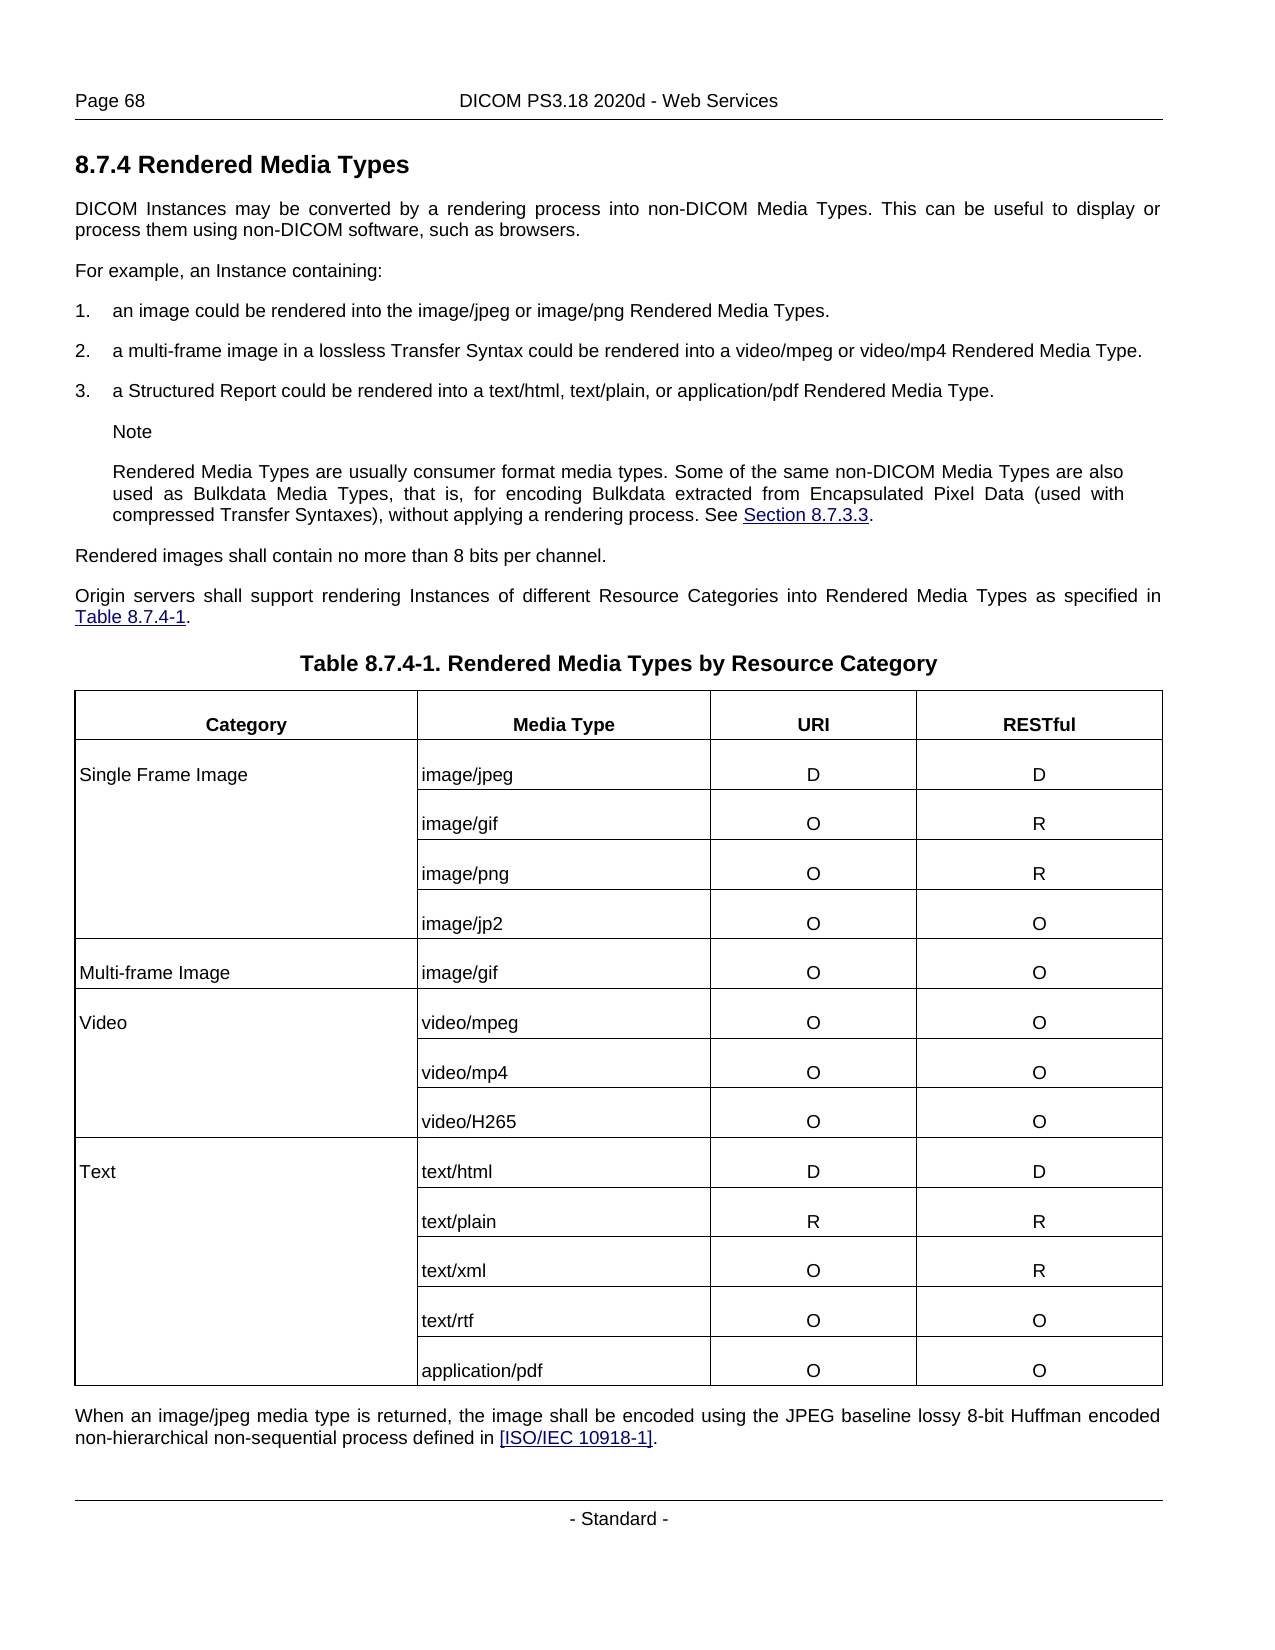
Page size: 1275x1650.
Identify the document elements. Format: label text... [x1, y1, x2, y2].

table_cell R [917, 790, 1162, 839]
text When an image/jpeg media type is returned, the image shall be encoded using the JPEG baseline lossy 8-bit Huffman encoded non-hierarchical non-sequential process defined in [ISO/IEC 10918-1]. [75, 1405, 1162, 1448]
table_cell D [711, 740, 916, 789]
table_cell O [917, 939, 1162, 988]
text 8.7.4 Rendered Media Types [75, 150, 1162, 179]
table_cell R [917, 1237, 1162, 1286]
table_header URI [711, 691, 916, 739]
table_cell O [711, 1237, 916, 1286]
table_cell O [711, 989, 916, 1037]
table_cell D [711, 1138, 916, 1187]
text 2. a multi-frame image in a lossless Transfer Syntax could be rendered into a video/mpeg or video/mp4 Rendered Media Type. [75, 340, 1162, 362]
table_cell R [917, 1188, 1162, 1236]
table_header Media Type [418, 691, 710, 739]
table_cell image/png [418, 840, 710, 888]
table_cell Multi-frame Image [76, 939, 417, 988]
text 3. a Structured Report could be rendered into a text/html, text/plain, or application/pdf Rendered Media Type. [75, 380, 1162, 402]
table_cell Single Frame Image [76, 740, 417, 938]
table_cell O [711, 1039, 916, 1087]
table_cell text/xml [418, 1237, 710, 1286]
table_cell O [711, 890, 916, 938]
text Rendered images shall contain no more than 8 bits per channel. [75, 544, 1162, 566]
text Note [112, 421, 1125, 442]
table_cell image/jp2 [418, 890, 710, 938]
table_cell R [711, 1188, 916, 1236]
table_cell text/plain [418, 1188, 710, 1236]
table_header RESTful [917, 691, 1162, 739]
table_cell O [711, 1088, 916, 1137]
table_cell O [711, 790, 916, 839]
table_header Category [76, 691, 417, 739]
table_cell Text [76, 1138, 417, 1385]
table_cell O [917, 1287, 1162, 1336]
table_cell O [711, 1337, 916, 1385]
table_cell text/html [418, 1138, 710, 1187]
text 1. an image could be rendered into the image/jpeg or image/png Rendered Media Types. [75, 300, 1162, 321]
table_cell video/mp4 [418, 1039, 710, 1087]
table_cell O [711, 939, 916, 988]
table_cell Video [76, 989, 417, 1137]
table_cell image/gif [418, 790, 710, 839]
table_cell video/mpeg [418, 989, 710, 1037]
table_cell R [917, 840, 1162, 888]
text Table 8.7.4-1. Rendered Media Types by Resource Category [75, 650, 1162, 676]
table_cell O [917, 1039, 1162, 1087]
table_cell O [917, 890, 1162, 938]
text For example, an Instance containing: [75, 259, 1162, 281]
text DICOM Instances may be converted by a rendering process into non-DICOM Media Types. This can be useful to display or process them using non-DICOM software, such as browsers. [75, 197, 1162, 241]
table_cell D [917, 740, 1162, 789]
table_cell video/H265 [418, 1088, 710, 1137]
table_cell application/pdf [418, 1337, 710, 1385]
table_cell image/gif [418, 939, 710, 988]
table_cell O [917, 1337, 1162, 1385]
table_cell image/jpeg [418, 740, 710, 789]
table_cell O [711, 840, 916, 888]
text Origin servers shall support rendering Instances of different Resource Categories into Rendered Media Types as specified in Table 8.7.4-1. [75, 585, 1162, 628]
table_cell D [917, 1138, 1162, 1187]
text Rendered Media Types are usually consumer format media types. Some of the same non-DICOM Media Types are also used as Bulkdata Media Types, that is, for encoding Bulkdata extracted from Encapsulated Pixel Data (used with compressed Transfer Syntaxes), without applying a rendering process. See Section 8.7.3.3. [112, 461, 1125, 526]
table_cell O [917, 1088, 1162, 1137]
table_cell O [711, 1287, 916, 1336]
table_cell text/rtf [418, 1287, 710, 1336]
table_cell O [917, 989, 1162, 1037]
